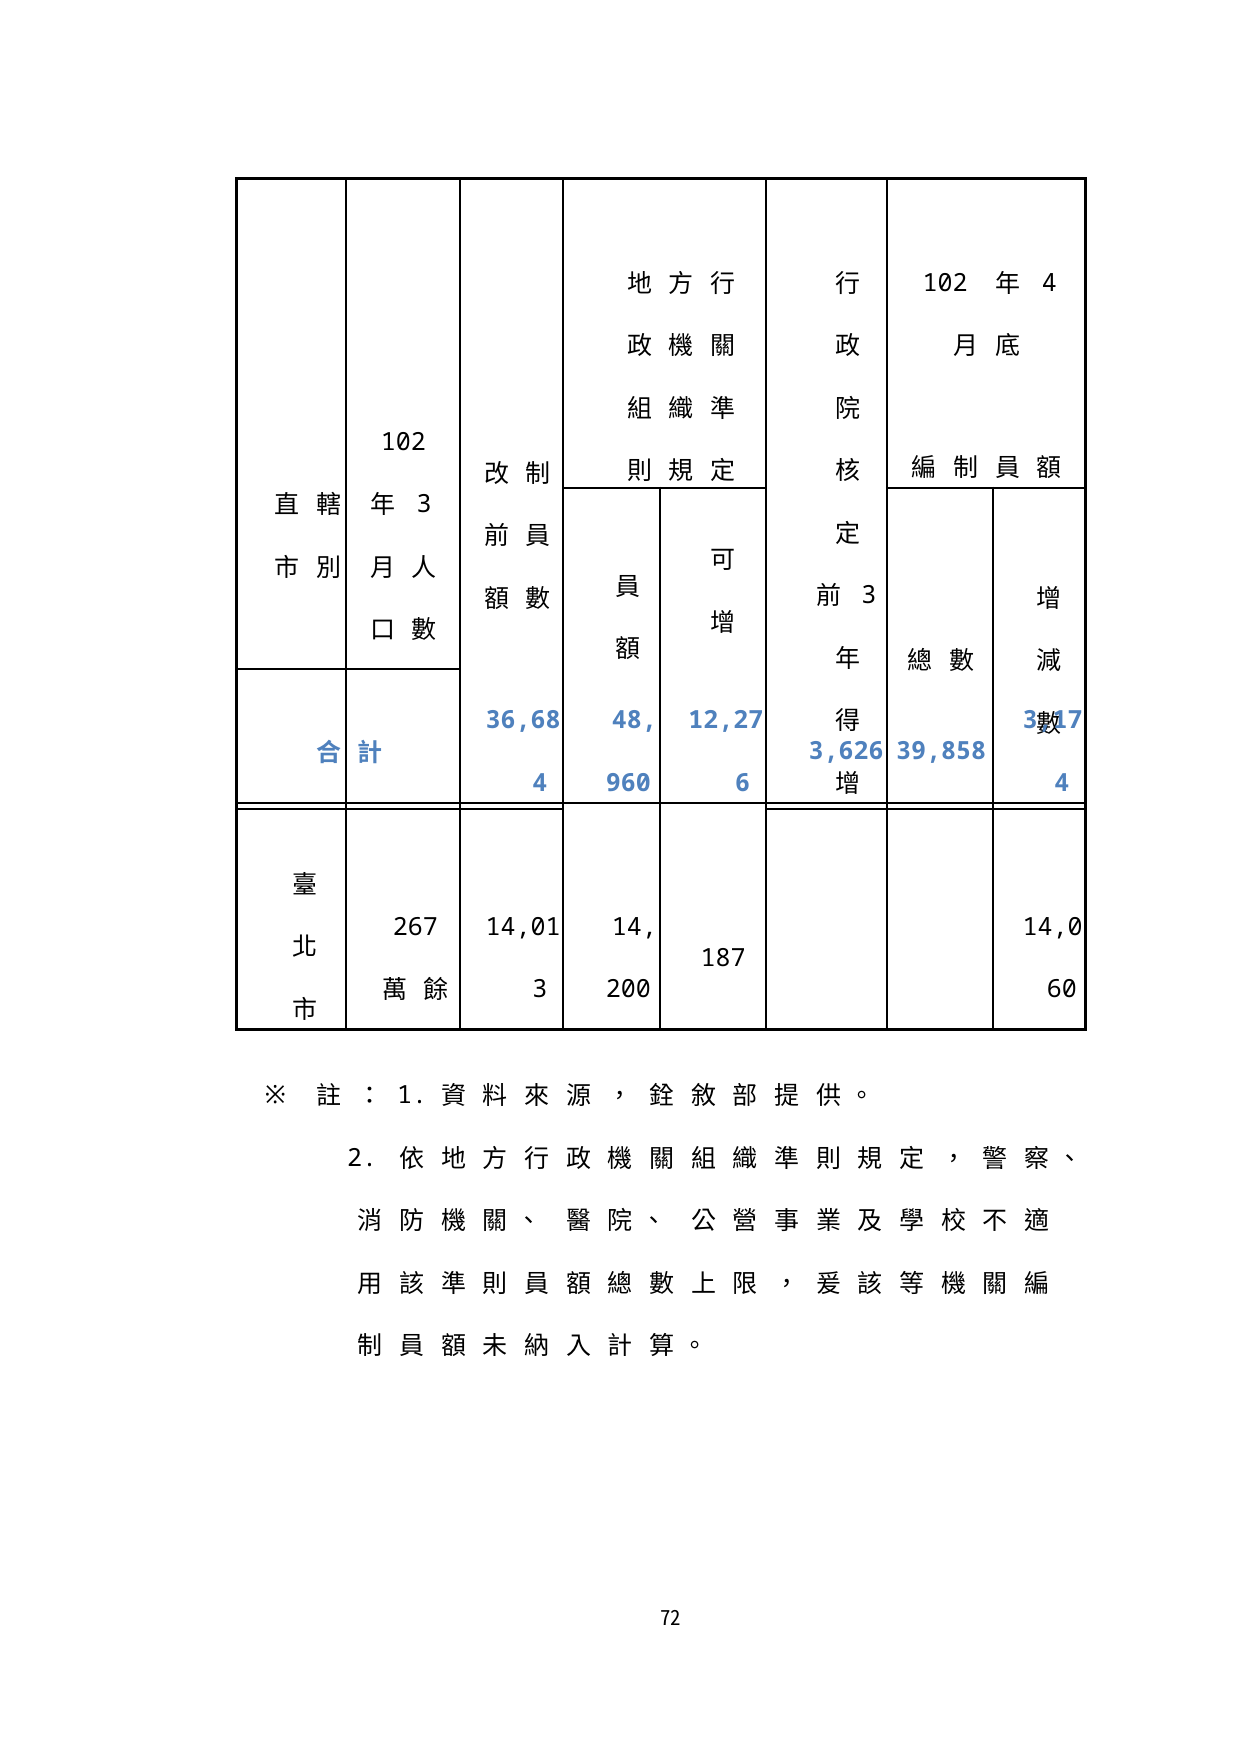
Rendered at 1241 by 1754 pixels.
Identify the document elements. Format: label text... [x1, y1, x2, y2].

table_cell 員額 [564, 489, 659, 668]
table_cell 12,276 [661, 668, 765, 802]
table_cell [347, 804, 459, 808]
table_cell 合 [238, 670, 345, 802]
table_cell [888, 804, 992, 808]
table_cell 總數 [888, 489, 992, 668]
table_cell [238, 804, 345, 808]
table_header 改制前員額數 [461, 180, 562, 668]
table_header 地方行政機關組織準則規定 [564, 180, 765, 487]
table_cell 14,200 [564, 804, 659, 1028]
table_cell [461, 804, 562, 808]
table_cell 3,174 [994, 668, 1084, 802]
table_cell 臺北市 [238, 810, 345, 1028]
table_cell 3,626 [767, 668, 886, 802]
table_cell 267萬餘 [347, 810, 459, 1028]
table_cell [767, 810, 886, 1028]
table_header 102年4月底 [888, 180, 1084, 365]
table_cell 增減數 [994, 489, 1084, 668]
table_cell 可增 [661, 489, 765, 668]
table_cell 編制員額 [888, 365, 1084, 487]
table_header 102年3月人口數 [347, 180, 459, 668]
text ※註：1.資料來源，銓敘部提供。 [183, 1052, 1058, 1115]
table_cell [888, 810, 992, 1028]
text 2.依地方行政機關組織準則規定，警察、消防機關、醫院、公營事業及學校不適用該準則員額總數上限，爰該等機關編制員額未納入計算。 [183, 1115, 1058, 1365]
table_header 行政院核定前3年得增加人數 [767, 180, 886, 668]
table_cell 39,858 [888, 668, 992, 802]
table_cell 14,060 [994, 810, 1084, 1028]
table_cell [994, 804, 1084, 808]
table_cell 36,684 [461, 668, 562, 802]
table_cell [767, 804, 886, 808]
table_header 直轄市別 [238, 180, 345, 668]
table_cell 計 [347, 670, 459, 802]
table_cell 14,013 [461, 810, 562, 1028]
table_cell 187 [661, 804, 765, 1028]
table_cell 48,960 [564, 668, 659, 802]
